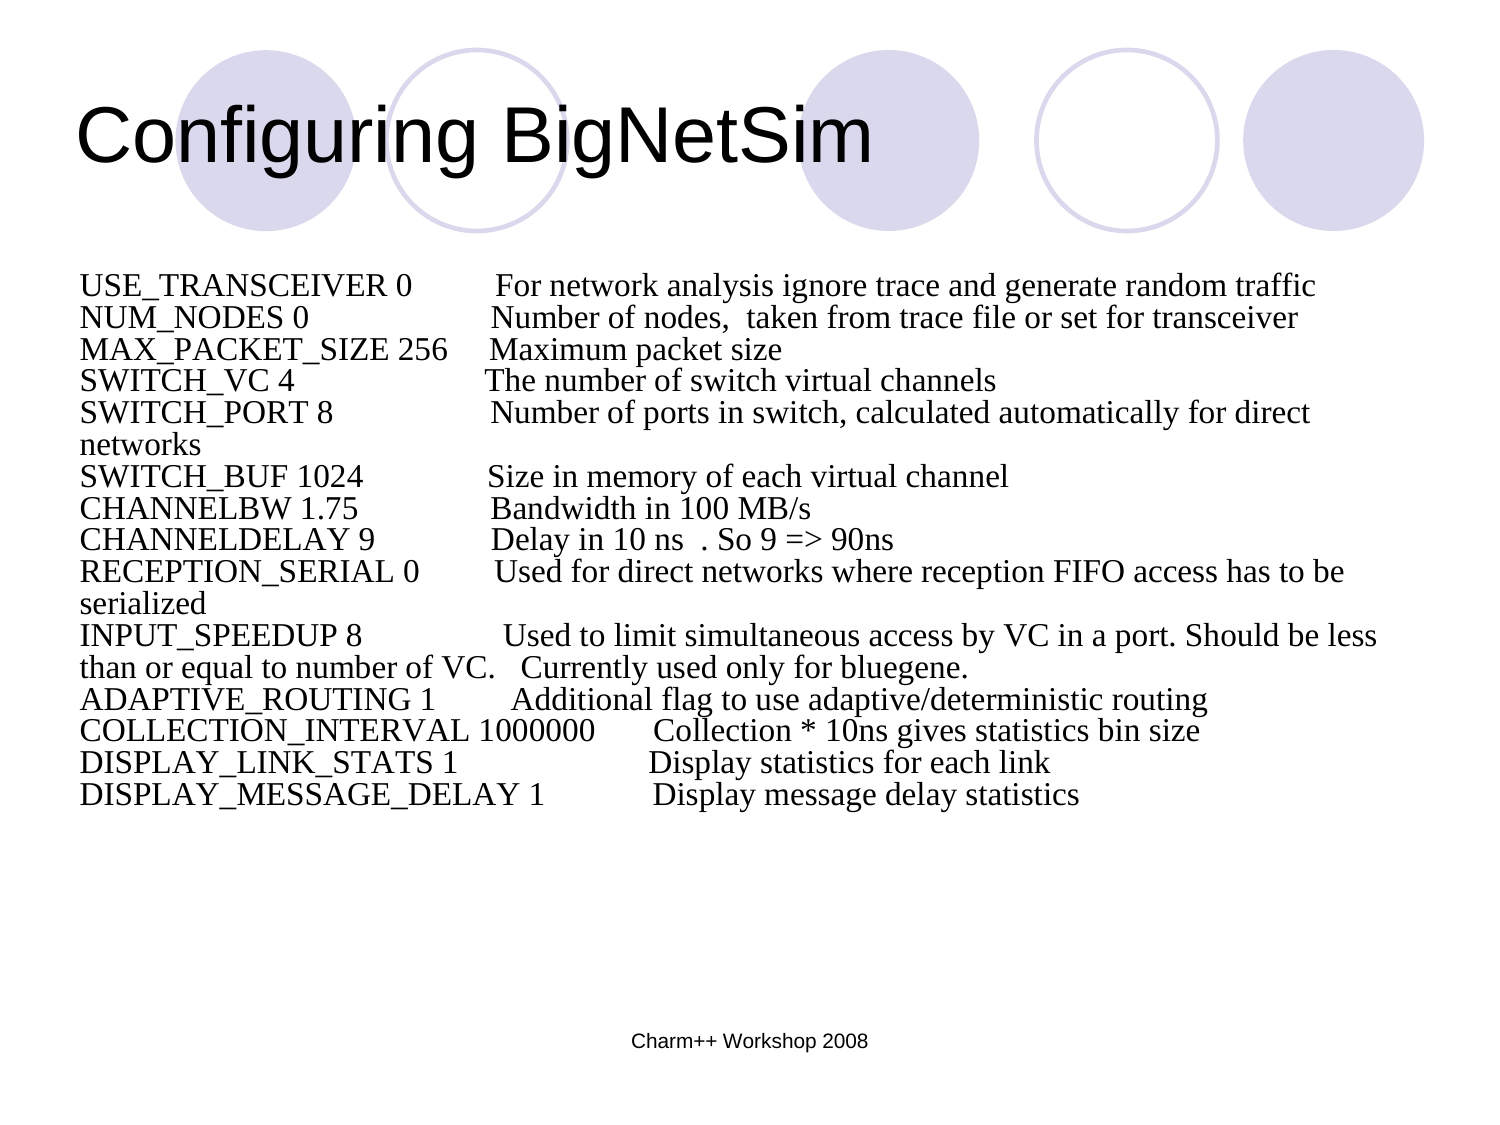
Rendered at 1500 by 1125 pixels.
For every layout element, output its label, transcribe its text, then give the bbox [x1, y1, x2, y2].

title Configuring BigNetSim [75, 45, 1426, 233]
text_box USE_TRANSCEIVER 0 For network analysis ignore trace and generate random traffic NUM_NODES 0 Number of nodes, taken from trace file or set for transceiver MAX_PACKET_SIZE 256 Maximum packet size SWITCH_VC 4 The number of switch virtual channels SWITCH_PORT 8 Number of ports in switch, calculated automatically for direct networks SWITCH_BUF 1024 Size in memory of each virtual channel CHANNELBW 1.75 Bandwidth in 100 MB/s CHANNELDELAY 9 Delay in 10 ns . So 9 => 90ns RECEPTION_SERIAL 0 Used for direct networks where reception FIFO access has to be serialized INPUT_SPEEDUP 8 Used to limit simultaneous access by VC in a port. Should be less than or equal to number of VC. Currently used only for bluegene. ADAPTIVE_ROUTING 1 Additional flag to use adaptive/deterministic routing COLLECTION_INTERVAL 1000000 Collection * 10ns gives statistics bin size DISPLAY_LINK_STATS 1 Display statistics for each link DISPLAY_MESSAGE_DELAY 1 Display message delay statistics [79, 270, 1403, 876]
